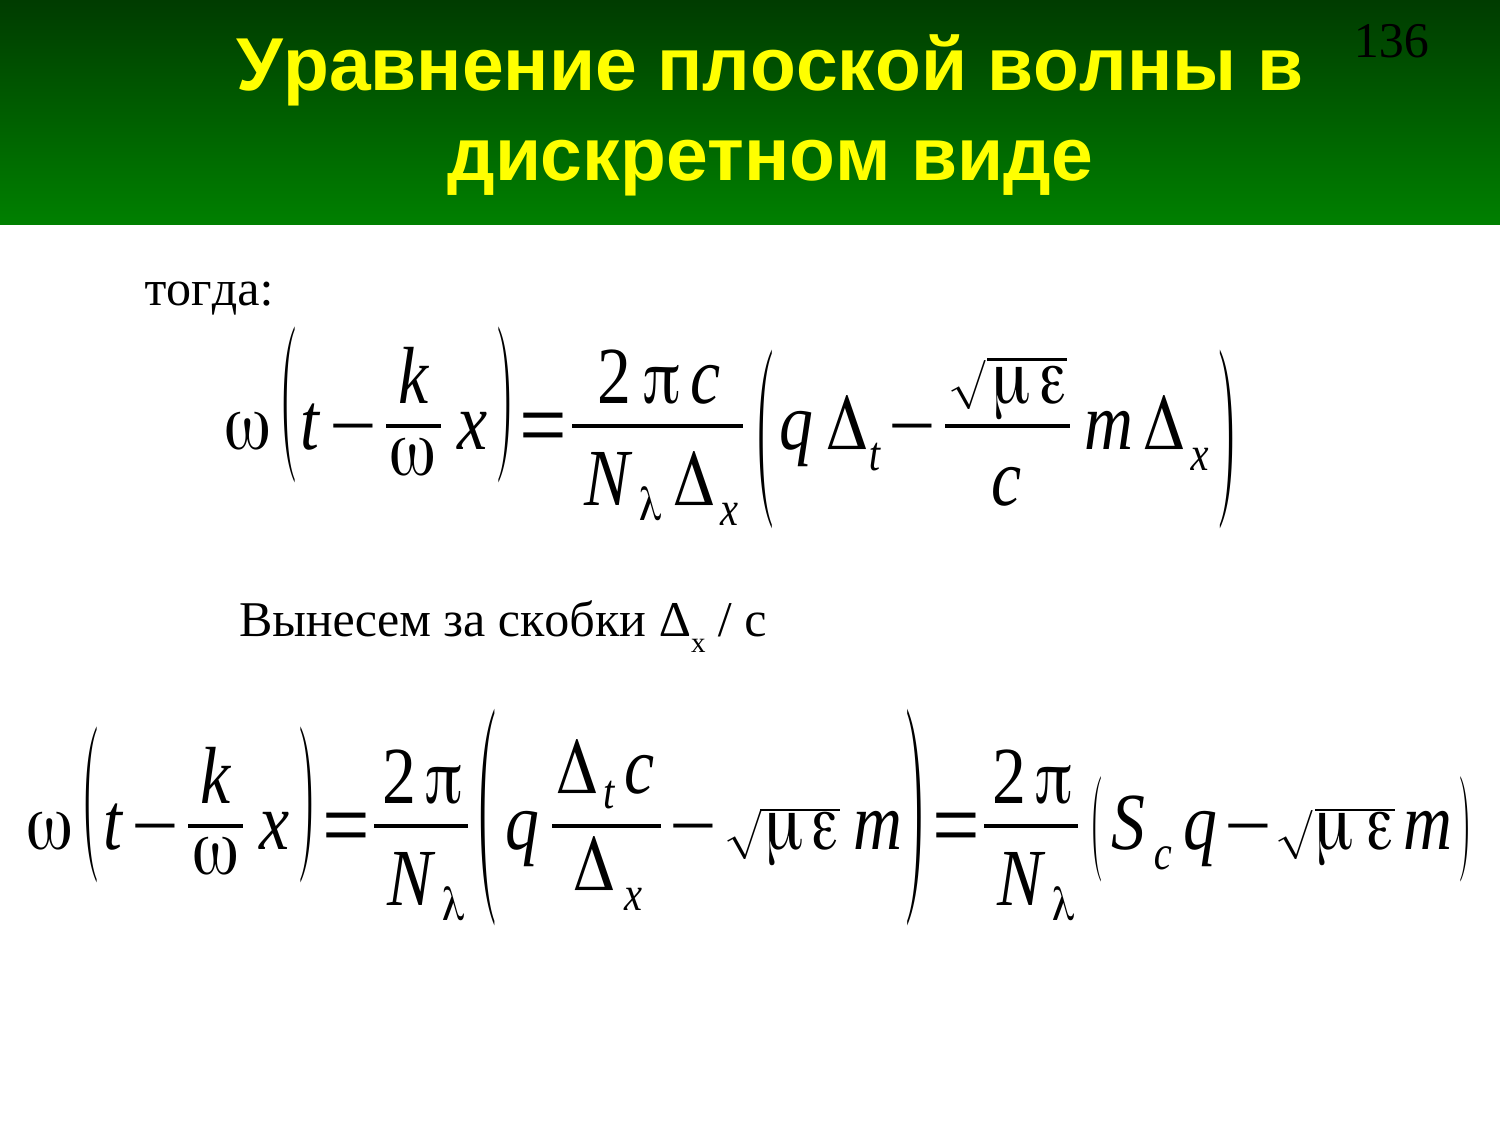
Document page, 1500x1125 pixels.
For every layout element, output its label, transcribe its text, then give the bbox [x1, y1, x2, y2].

title Уравнение плоской волны в дискретном виде [100, 7, 1441, 204]
text_box Вынесем за скобки Δx / c [224, 578, 781, 666]
chart [9, 707, 1489, 933]
chart [207, 322, 1252, 537]
text_box тогда: [129, 248, 286, 323]
